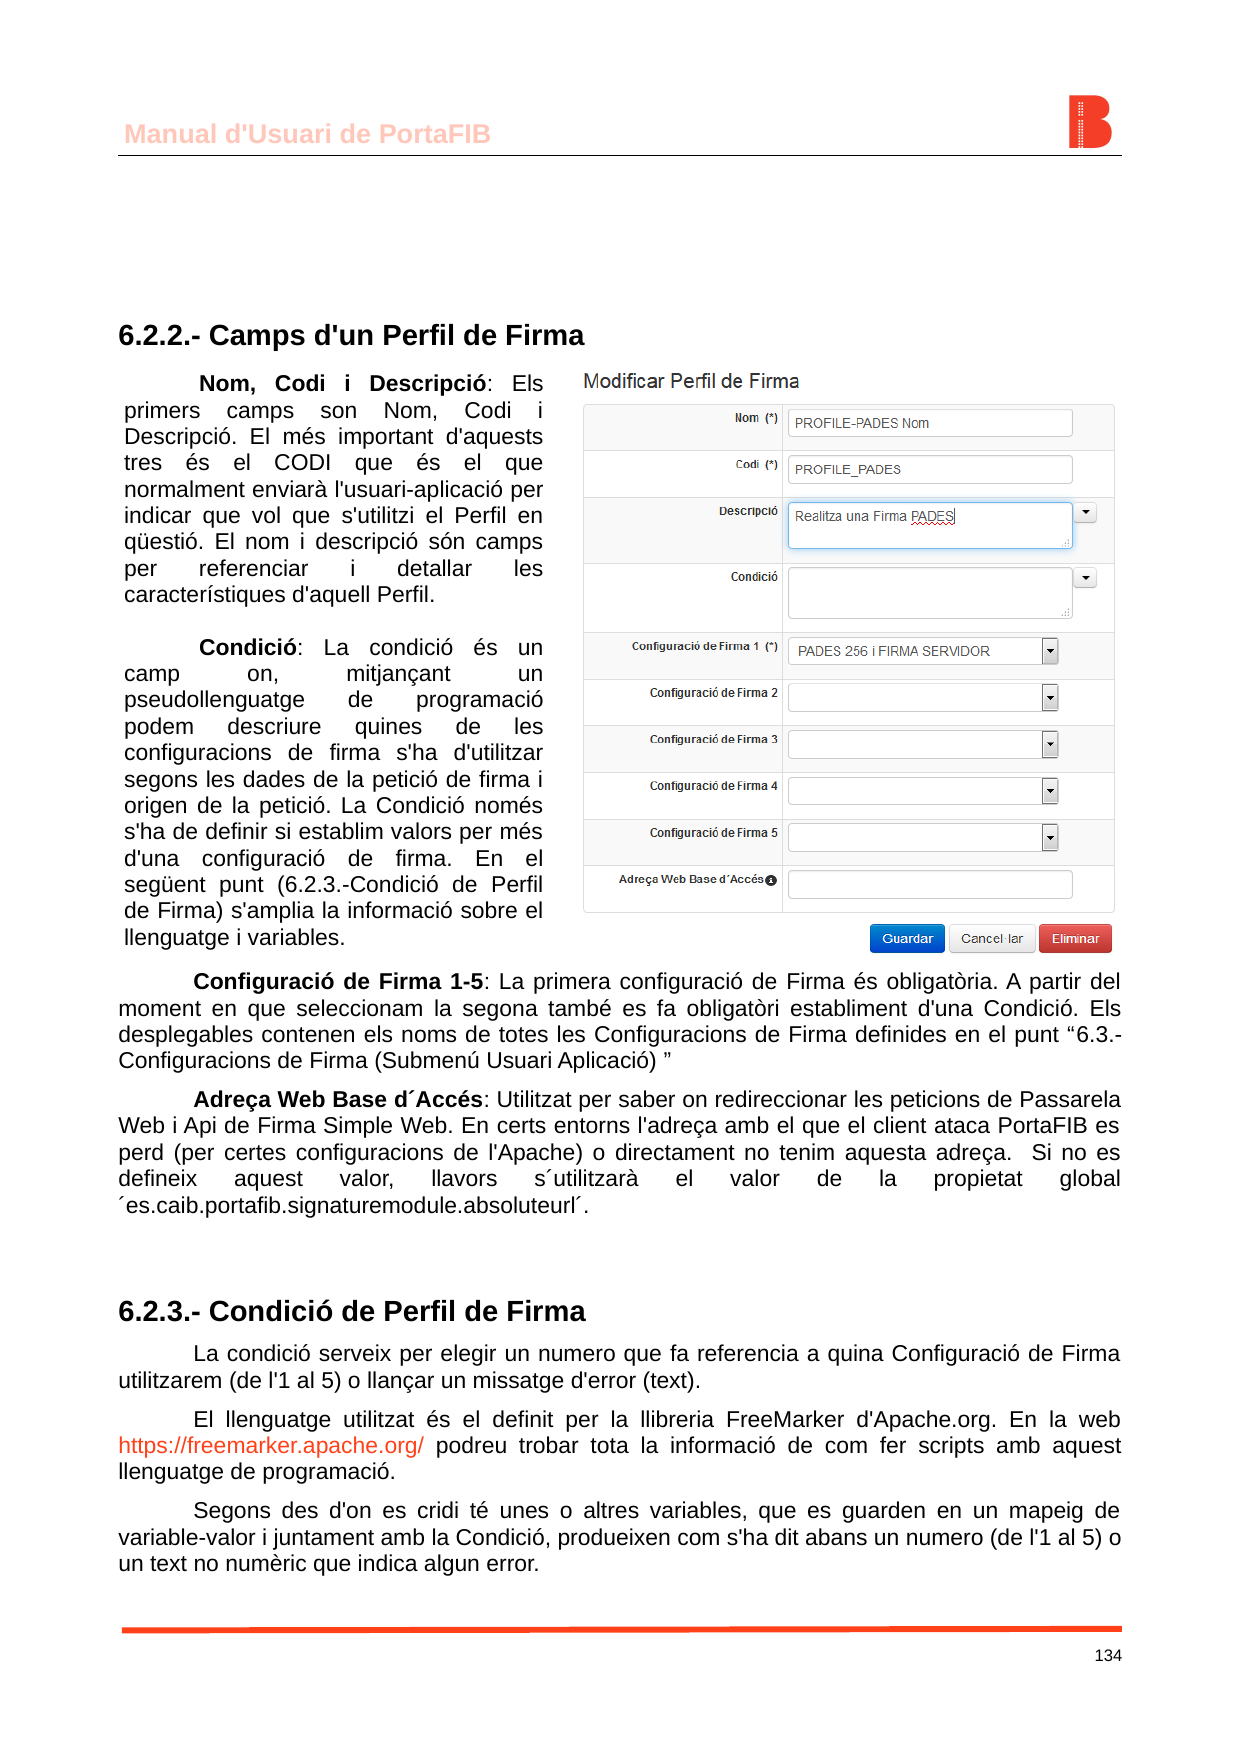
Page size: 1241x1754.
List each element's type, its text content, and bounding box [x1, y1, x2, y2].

text Segons des d'on es cridi té unes o altres variables, que es guarden en un mapeig de variable-valor i juntament amb la Condició, produeixen com s'ha dit abans un numero (de l'1 al 5) o un text no numèric que indica algun error. [118, 1497, 1122, 1576]
picture [1063, 94, 1117, 150]
text La condició serveix per elegir un numero que fa referencia a quina Configuració de Firma utilitzarem (de l'1 al 5) o llançar un missatge d'error (text). [118, 1340, 1122, 1393]
table_header [549, 365, 1122, 968]
text El llenguatge utilitzat és el definit per la llibreria FreeMarker d'Apache.org. En la web https://freemarker.apache.org/ podreu trobar tota la informació de com fer scripts amb aquest llenguatge de programació. [118, 1406, 1122, 1484]
table_header Nom, Codi i Descripció: Els primers camps son Nom, Codi i Descripció. El més important d'aquests tres és el CODI que és el que normalment enviarà l'usuari-aplicació per indicar que vol que s'utilitzi el Perfil en qüestió. El nom i descripció són camps per referenciar i detallar les característiques d'aquell Perfil. Condició: La condició és un camp on, mitjançant un pseudollenguatge de programació podem descriure quines de les configuracions de firma s'ha d'utilitzar segons les dades de la petició de firma i origen de la petició. La Condició només s'ha de definir si establim valors per més d'una configuració de firma. En el següent punt (6.2.3Condició de Perfil de Firma) s'amplia la informació sobre el llenguatge i variables. [118, 365, 549, 968]
text Adreça Web Base d´Accés: Utilitzat per saber on redireccionar les peticions de Passarela Web i Api de Firma Simple Web. En certs entorns l'adreça amb el que el client ataca PortaFIB es perd (per certes configuracions de l'Apache) o directament no tenim aquesta adreça. Si no es defineix aquest valor, llavors s´utilitzarà el valor de la propietat global ´es.caib.portafib.signaturemodule.absoluteurl´. [118, 1086, 1122, 1218]
text Configuració de Firma 1-5: La primera configuració de Firma és obligatòria. A partir del moment en que seleccionam la segona també es fa obligatòri establiment d'una Condició. Els desplegables contenen els noms de totes les Configuracions de Firma definides en el punt “6.3Configuracions de Firma (Submenú Usuari Aplicació) ” [118, 968, 1122, 1074]
subtitle Camps d'un Perfil de Firma [118, 318, 1122, 352]
picture [578, 370, 1117, 958]
subtitle Condició de Perfil de Firma [118, 1294, 1122, 1328]
